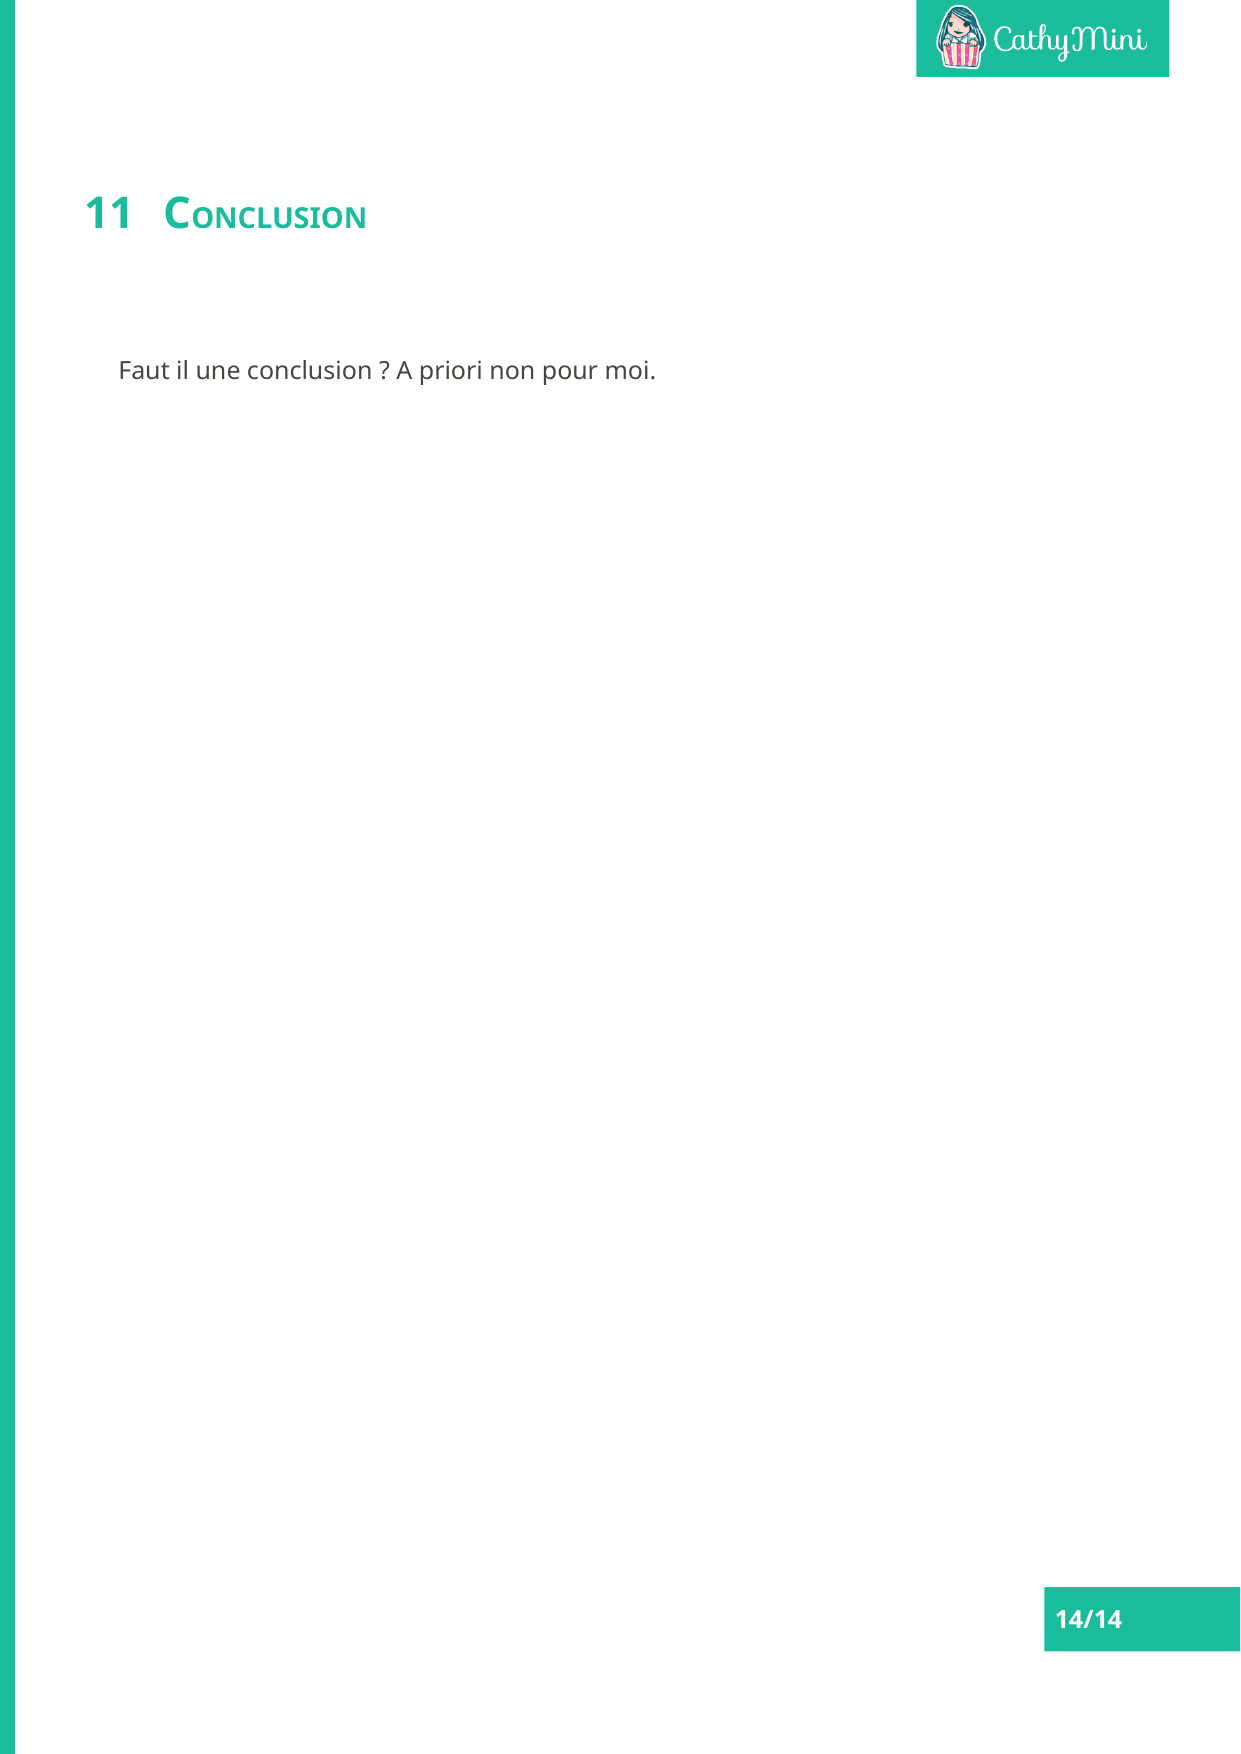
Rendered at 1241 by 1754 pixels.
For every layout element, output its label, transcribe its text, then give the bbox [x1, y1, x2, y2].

picture [929, 0, 1156, 73]
text Faut il une conclusion ? A priori non pour moi. [118, 353, 1122, 387]
subtitle Conclusion [73, 182, 1122, 241]
